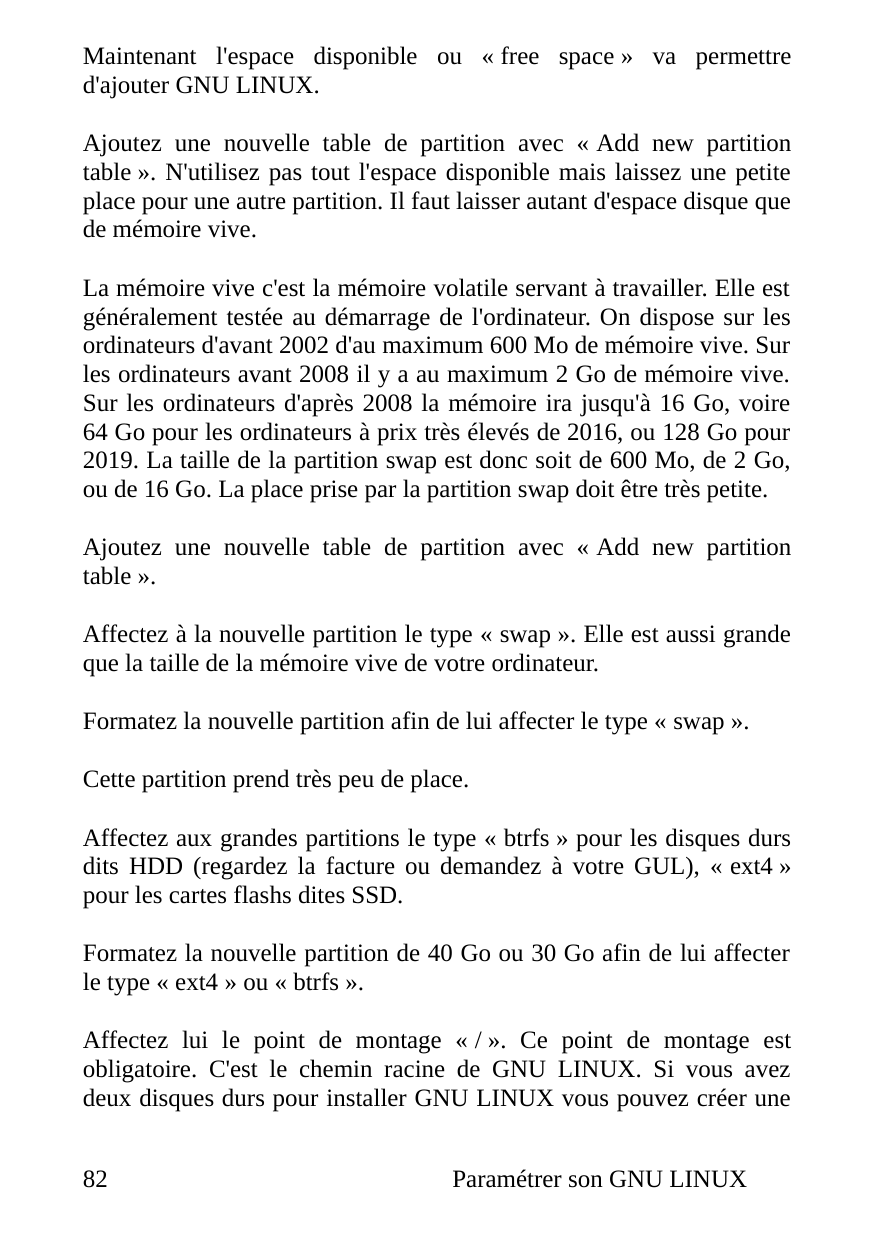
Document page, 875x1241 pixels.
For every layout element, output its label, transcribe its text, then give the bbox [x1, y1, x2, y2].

text Cette partition prend très peu de place. [83, 764, 791, 793]
text Formatez la nouvelle partition de 40 Go ou 30 Go afin de lui affecter le type « ext4 » ou « btrfs ». [83, 938, 791, 996]
text Formatez la nouvelle partition afin de lui affecter le type « swap ». [83, 706, 791, 735]
text Affectez aux grandes partitions le type « btrfs » pour les disques durs dits HDD (regardez la facture ou demandez à votre GUL), « ext4 » pour les cartes flashs dites SSD. [83, 823, 791, 909]
text Maintenant l'espace disponible ou « free space » va permettre d'ajouter GNU LINUX. [83, 41, 791, 99]
text La mémoire vive c'est la mémoire volatile servant à travailler. Elle est généralement testée au démarrage de l'ordinateur. On dispose sur les ordinateurs d'avant 2002 d'au maximum 600 Mo de mémoire vive. Sur les ordinateurs avant 2008 il y a au maximum 2 Go de mémoire vive. Sur les ordinateurs d'après 2008 la mémoire ira jusqu'à 16 Go, voire 64 Go pour les ordinateurs à prix très élevés de 2016, ou 128 Go pour 2019. La taille de la partition swap est donc soit de 600 Mo, de 2 Go, ou de 16 Go. La place prise par la partition swap doit être très petite. [83, 273, 791, 503]
text Affectez à la nouvelle partition le type « swap ». Elle est aussi grande que la taille de la mémoire vive de votre ordinateur. [83, 619, 791, 677]
text Ajoutez une nouvelle table de partition avec « Add new partition table ». N'utilisez pas tout l'espace disponible mais laissez une petite place pour une autre partition. Il faut laisser autant d'espace disque que de mémoire vive. [83, 128, 791, 243]
text Ajoutez une nouvelle table de partition avec « Add new partition table ». [83, 532, 791, 590]
text Affectez lui le point de montage « / ». Ce point de montage est obligatoire. C'est le chemin racine de GNU LINUX. Si vous avez deux disques durs pour installer GNU LINUX vous pouvez créer une [83, 1025, 791, 1112]
